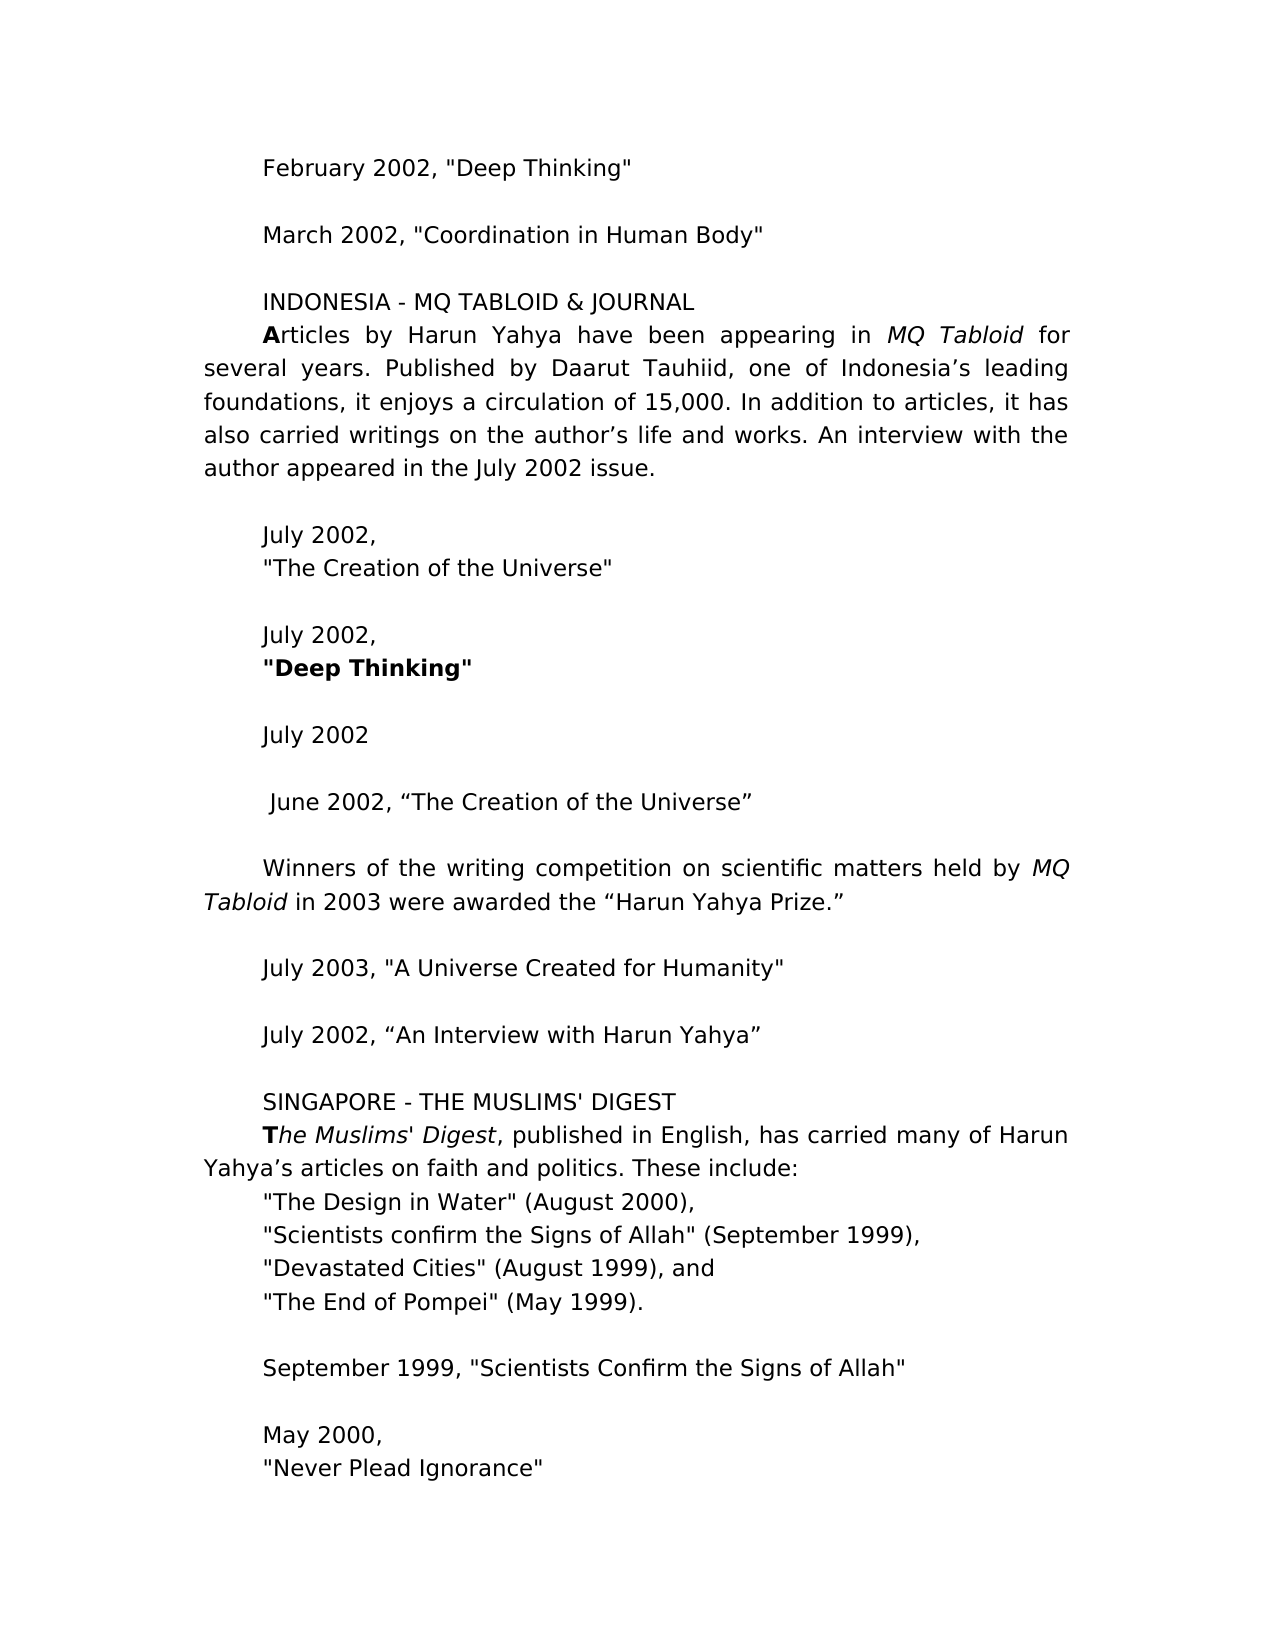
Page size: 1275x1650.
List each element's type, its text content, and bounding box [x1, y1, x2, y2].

text Articles by Harun Yahya have been appearing in MQ Tabloid for several years. Published by Daarut Tauhiid, one of Indonesia’s leading foundations, it enjoys a circulation of 15,000. In addition to articles, it has also carried writings on the author’s life and works. An interview with the author appeared in the July 2002 issue. [203, 317, 1070, 483]
text "The Creation of the Universe" [203, 550, 1070, 583]
text May 2000, [203, 1417, 1070, 1450]
text Winners of the writing competition on scientific matters held by MQ Tabloid in 2003 were awarded the “Harun Yahya Prize.” [203, 850, 1070, 917]
text July 2002, [203, 517, 1070, 550]
text February 2002, "Deep Thinking" [203, 150, 1070, 183]
text March 2002, "Coordination in Human Body" [203, 217, 1070, 250]
text SINGAPORE - THE MUSLIMS' DIGEST [203, 1083, 1070, 1117]
text "Scientists confirm the Signs of Allah" (September 1999), [203, 1217, 1070, 1250]
text "Devastated Cities" (August 1999), and [203, 1250, 1070, 1283]
text "Deep Thinking" [203, 650, 1070, 683]
text "Never Plead Ignorance" [203, 1450, 1070, 1483]
text September 1999, "Scientists Confirm the Signs of Allah" [203, 1350, 1070, 1383]
text INDONESIA - MQ TABLOID & JOURNAL [203, 283, 1070, 317]
text July 2002 [203, 717, 1070, 750]
text "The End of Pompei" (May 1999). [203, 1283, 1070, 1317]
text "The Design in Water" (August 2000), [203, 1183, 1070, 1217]
text The Muslims' Digest, published in English, has carried many of Harun Yahya’s articles on faith and politics. These include: [203, 1117, 1070, 1183]
text July 2002, [203, 617, 1070, 650]
text July 2002, “An Interview with Harun Yahya” [203, 1017, 1070, 1050]
text July 2003, "A Universe Created for Humanity" [203, 950, 1070, 983]
text June 2002, “The Creation of the Universe” [203, 783, 1070, 817]
